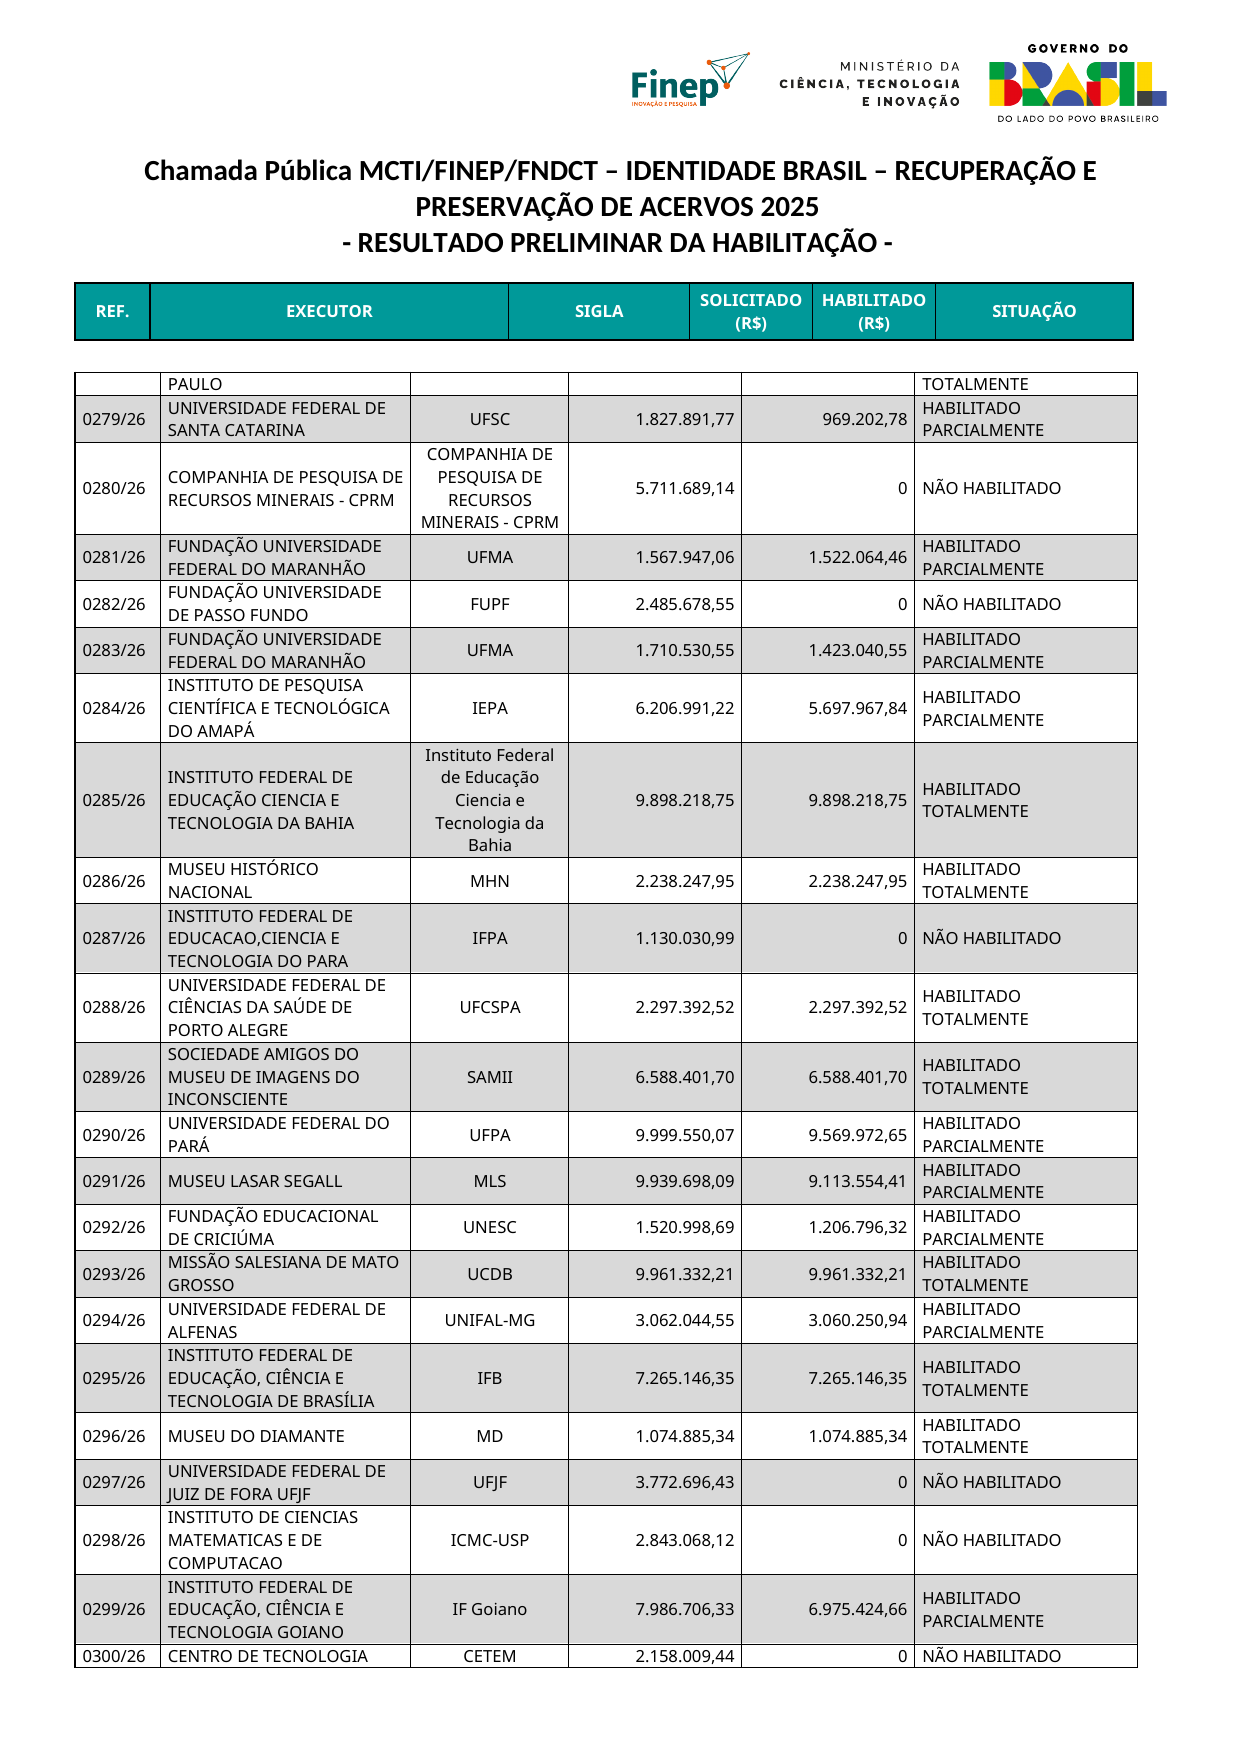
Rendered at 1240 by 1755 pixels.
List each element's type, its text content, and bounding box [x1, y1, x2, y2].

table_cell 0293/26 [76, 1251, 160, 1297]
table_cell 0291/26 [76, 1158, 160, 1204]
table_cell FUNDAÇÃO UNIVERSIDADE FEDERAL DO MARANHÃO [161, 535, 410, 580]
table_cell 1.520.998,69 [569, 1205, 741, 1250]
table_cell FUNDAÇÃO UNIVERSIDADE FEDERAL DO MARANHÃO [161, 628, 410, 673]
table_cell HABILITADO PARCIALMENTE [915, 396, 1137, 442]
table_cell 0 [742, 1506, 914, 1574]
table_cell INSTITUTO FEDERAL DE EDUCAÇÃO CIENCIA E TECNOLOGIA DA BAHIA [161, 743, 410, 857]
table_cell INSTITUTO DE CIENCIAS MATEMATICAS E DE COMPUTACAO [161, 1506, 410, 1574]
table_cell 1.074.885,34 [742, 1413, 914, 1459]
table_cell 0295/26 [76, 1344, 160, 1412]
table_cell 9.999.550,07 [569, 1112, 741, 1157]
table_cell 9.113.554,41 [742, 1158, 914, 1204]
table_cell SAMII [411, 1043, 568, 1111]
table_cell UFJF [411, 1460, 568, 1505]
table_cell 9.898.218,75 [569, 743, 741, 857]
table_cell 0290/26 [76, 1112, 160, 1157]
table_cell 0 [742, 1645, 914, 1667]
table_cell UCDB [411, 1251, 568, 1297]
table_cell HABILITADO PARCIALMENTE [915, 1575, 1137, 1643]
table_cell 0285/26 [76, 743, 160, 857]
table_cell HABILITADO PARCIALMENTE [915, 1205, 1137, 1250]
table_cell [411, 373, 568, 395]
table_cell IFPA [411, 904, 568, 972]
table_cell PAULO [161, 373, 410, 395]
table_cell 0296/26 [76, 1413, 160, 1459]
table_cell 3.062.044,55 [569, 1298, 741, 1343]
table_cell UNIVERSIDADE FEDERAL DO PARÁ [161, 1112, 410, 1157]
table_cell 9.961.332,21 [569, 1251, 741, 1297]
table_cell UFPA [411, 1112, 568, 1157]
table_cell 0 [742, 1460, 914, 1505]
table_cell INSTITUTO DE PESQUISA CIENTÍFICA E TECNOLÓGICA DO AMAPÁ [161, 674, 410, 742]
table_cell 3.060.250,94 [742, 1298, 914, 1343]
table_cell 0292/26 [76, 1205, 160, 1250]
table_cell CETEM [411, 1645, 568, 1667]
table_cell 2.238.247,95 [569, 858, 741, 903]
table_cell MUSEU DO DIAMANTE [161, 1413, 410, 1459]
table_cell NÃO HABILITADO [915, 904, 1137, 972]
table_cell 2.297.392,52 [569, 974, 741, 1042]
table_cell 0 [742, 581, 914, 627]
table_cell 1.522.064,46 [742, 535, 914, 580]
table_cell 0300/26 [76, 1645, 160, 1667]
table_cell 0281/26 [76, 535, 160, 580]
table_cell NÃO HABILITADO [915, 581, 1137, 627]
table_cell 7.265.146,35 [569, 1344, 741, 1412]
table_cell HABILITADO PARCIALMENTE [915, 628, 1137, 673]
table_cell 7.265.146,35 [742, 1344, 914, 1412]
table_cell 1.130.030,99 [569, 904, 741, 972]
table_cell 2.843.068,12 [569, 1506, 741, 1574]
table_cell 0294/26 [76, 1298, 160, 1343]
table_cell MISSÃO SALESIANA DE MATO GROSSO [161, 1251, 410, 1297]
table_cell 0289/26 [76, 1043, 160, 1111]
table_cell 9.898.218,75 [742, 743, 914, 857]
table_cell IF Goiano [411, 1575, 568, 1643]
table_cell [76, 373, 160, 395]
table_cell FUNDAÇÃO EDUCACIONAL DE CRICIÚMA [161, 1205, 410, 1250]
table_cell 6.588.401,70 [742, 1043, 914, 1111]
table_cell INSTITUTO FEDERAL DE EDUCACAO,CIENCIA E TECNOLOGIA DO PARA [161, 904, 410, 972]
table_cell 5.711.689,14 [569, 443, 741, 534]
table_cell 0298/26 [76, 1506, 160, 1574]
table_cell MLS [411, 1158, 568, 1204]
table_cell UFSC [411, 396, 568, 442]
table_cell 9.961.332,21 [742, 1251, 914, 1297]
table_cell COMPANHIA DE PESQUISA DE RECURSOS MINERAIS - CPRM [411, 443, 568, 534]
table_cell 0288/26 [76, 974, 160, 1042]
table_cell Instituto Federal de Educação Ciencia e Tecnologia da Bahia [411, 743, 568, 857]
table_cell IEPA [411, 674, 568, 742]
table_cell 6.206.991,22 [569, 674, 741, 742]
table_cell HABILITADO TOTALMENTE [915, 858, 1137, 903]
table_cell 2.238.247,95 [742, 858, 914, 903]
table_cell [569, 373, 741, 395]
table_cell UFMA [411, 535, 568, 580]
table_cell FUNDAÇÃO UNIVERSIDADE DE PASSO FUNDO [161, 581, 410, 627]
table_cell 0283/26 [76, 628, 160, 673]
table_cell NÃO HABILITADO [915, 1506, 1137, 1574]
table_cell 2.158.009,44 [569, 1645, 741, 1667]
table_cell UNIFAL-MG [411, 1298, 568, 1343]
table_cell UFMA [411, 628, 568, 673]
table_cell 5.697.967,84 [742, 674, 914, 742]
table_cell 9.569.972,65 [742, 1112, 914, 1157]
table_cell 0286/26 [76, 858, 160, 903]
table_cell 1.567.947,06 [569, 535, 741, 580]
table_cell MHN [411, 858, 568, 903]
table_cell HABILITADO PARCIALMENTE [915, 1298, 1137, 1343]
table_cell NÃO HABILITADO [915, 443, 1137, 534]
table_cell 3.772.696,43 [569, 1460, 741, 1505]
table_cell HABILITADO TOTALMENTE [915, 1344, 1137, 1412]
table_cell HABILITADO PARCIALMENTE [915, 1158, 1137, 1204]
table_cell HABILITADO TOTALMENTE [915, 974, 1137, 1042]
table_cell INSTITUTO FEDERAL DE EDUCAÇÃO, CIÊNCIA E TECNOLOGIA DE BRASÍLIA [161, 1344, 410, 1412]
table_cell 0280/26 [76, 443, 160, 534]
table_cell HABILITADO PARCIALMENTE [915, 1112, 1137, 1157]
table_cell HABILITADO PARCIALMENTE [915, 674, 1137, 742]
table_cell TOTALMENTE [915, 373, 1137, 395]
table_cell 0287/26 [76, 904, 160, 972]
table_cell 1.827.891,77 [569, 396, 741, 442]
table_cell FUPF [411, 581, 568, 627]
table_cell 0297/26 [76, 1460, 160, 1505]
table_cell UNESC [411, 1205, 568, 1250]
table_cell HABILITADO TOTALMENTE [915, 743, 1137, 857]
table_cell ICMC-USP [411, 1506, 568, 1574]
table_cell UNIVERSIDADE FEDERAL DE SANTA CATARINA [161, 396, 410, 442]
table_cell HABILITADO TOTALMENTE [915, 1251, 1137, 1297]
table_cell 6.975.424,66 [742, 1575, 914, 1643]
table_cell 1.710.530,55 [569, 628, 741, 673]
table_cell NÃO HABILITADO [915, 1460, 1137, 1505]
table_cell SOCIEDADE AMIGOS DO MUSEU DE IMAGENS DO INCONSCIENTE [161, 1043, 410, 1111]
table_cell CENTRO DE TECNOLOGIA [161, 1645, 410, 1667]
table_cell 6.588.401,70 [569, 1043, 741, 1111]
table_cell UNIVERSIDADE FEDERAL DE ALFENAS [161, 1298, 410, 1343]
table_cell 0279/26 [76, 396, 160, 442]
table_cell 0 [742, 904, 914, 972]
table_cell UNIVERSIDADE FEDERAL DE JUIZ DE FORA UFJF [161, 1460, 410, 1505]
table_cell 1.074.885,34 [569, 1413, 741, 1459]
table_cell 7.986.706,33 [569, 1575, 741, 1643]
table_cell MUSEU HISTÓRICO NACIONAL [161, 858, 410, 903]
table_cell 0284/26 [76, 674, 160, 742]
table_cell 0 [742, 443, 914, 534]
table_cell HABILITADO PARCIALMENTE [915, 535, 1137, 580]
table_cell [742, 373, 914, 395]
table_cell UFCSPA [411, 974, 568, 1042]
table_cell 2.297.392,52 [742, 974, 914, 1042]
table_cell COMPANHIA DE PESQUISA DE RECURSOS MINERAIS - CPRM [161, 443, 410, 534]
table_cell MD [411, 1413, 568, 1459]
table_cell 969.202,78 [742, 396, 914, 442]
table_cell HABILITADO TOTALMENTE [915, 1043, 1137, 1111]
table_cell NÃO HABILITADO [915, 1645, 1137, 1667]
table_cell 1.423.040,55 [742, 628, 914, 673]
table_cell 2.485.678,55 [569, 581, 741, 627]
table_cell 1.206.796,32 [742, 1205, 914, 1250]
table_cell HABILITADO TOTALMENTE [915, 1413, 1137, 1459]
table_cell MUSEU LASAR SEGALL [161, 1158, 410, 1204]
table_cell UNIVERSIDADE FEDERAL DE CIÊNCIAS DA SAÚDE DE PORTO ALEGRE [161, 974, 410, 1042]
table_cell 0299/26 [76, 1575, 160, 1643]
table_cell 9.939.698,09 [569, 1158, 741, 1204]
table_cell 0282/26 [76, 581, 160, 627]
table_cell INSTITUTO FEDERAL DE EDUCAÇÃO, CIÊNCIA E TECNOLOGIA GOIANO [161, 1575, 410, 1643]
table_cell IFB [411, 1344, 568, 1412]
